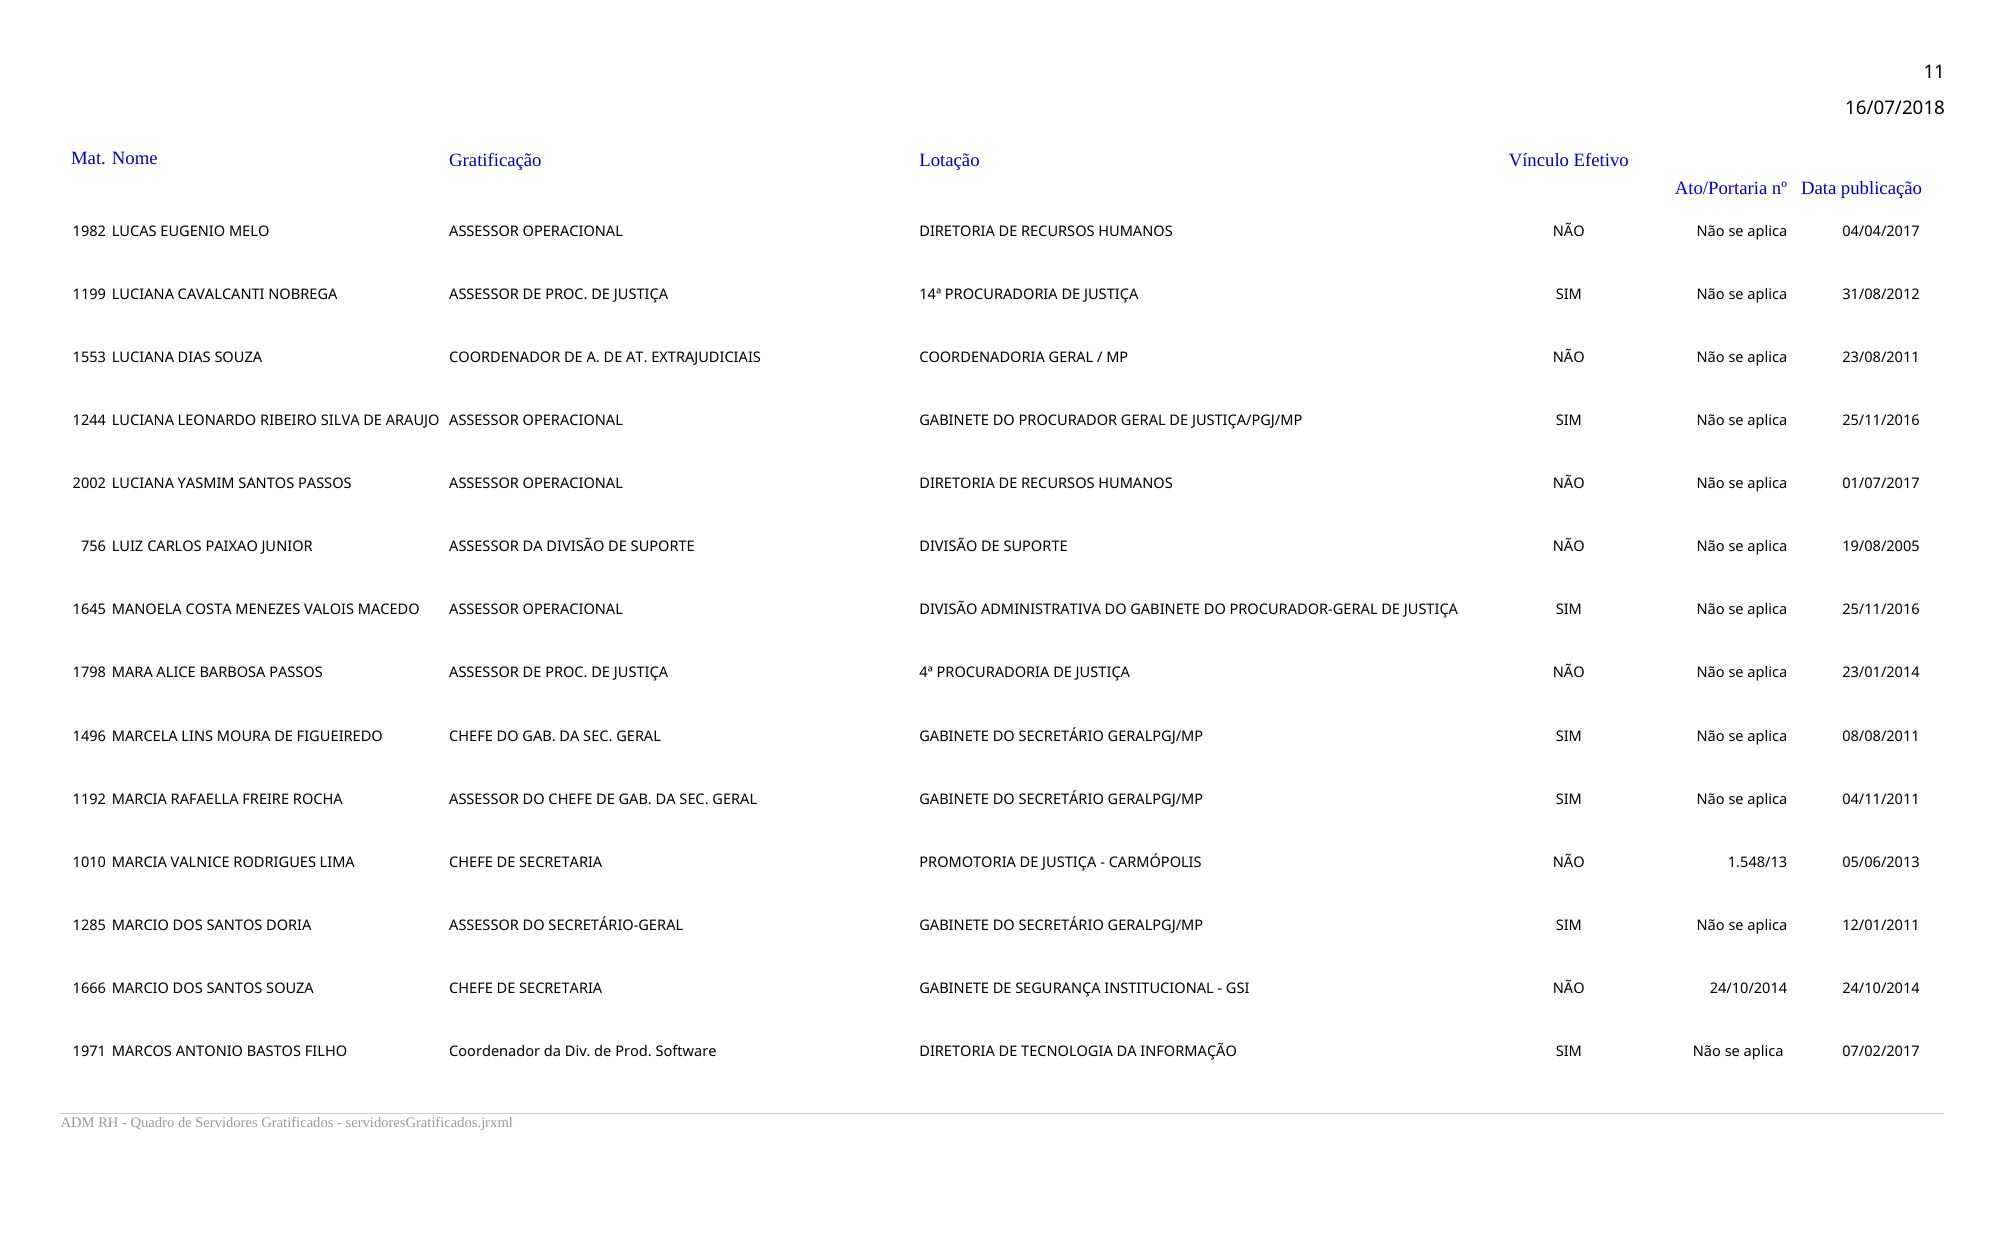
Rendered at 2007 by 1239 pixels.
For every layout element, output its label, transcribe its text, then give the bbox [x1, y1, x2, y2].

table_cell [910, 1041, 919, 1069]
table_cell [440, 578, 449, 596]
table_cell [1486, 389, 2007, 407]
table_cell [0, 789, 9, 817]
table_cell [0, 1041, 9, 1069]
table_cell [910, 1020, 919, 1038]
table_cell [440, 565, 449, 578]
table_cell [1486, 817, 1495, 831]
table_cell [0, 515, 112, 533]
table_cell [106, 473, 112, 501]
table_cell [1486, 284, 1495, 312]
table_cell [1922, 179, 2007, 207]
table_cell [1486, 438, 1495, 452]
table_cell Não se aplica [1650, 915, 1787, 943]
table_cell ASSESSOR DO CHEFE DE GAB. DA SEC. GERAL [449, 789, 910, 849]
table_cell [1920, 852, 2007, 880]
table_cell Não se aplica [1650, 284, 1787, 312]
table_cell [106, 915, 112, 943]
table_cell CHEFE DE SECRETARIA [449, 978, 910, 1038]
table_cell 2002 [9, 473, 106, 501]
table_cell [1787, 1041, 1792, 1069]
table_cell [1787, 347, 1792, 375]
table_cell 12/01/2011 [1793, 915, 1919, 943]
table_cell [1486, 515, 2007, 533]
table_cell [199, 149, 449, 177]
table_cell [910, 473, 919, 501]
table_cell 1553 [9, 347, 106, 375]
table_cell [910, 704, 919, 722]
table_cell [910, 284, 919, 312]
table_cell Não se aplica [1650, 473, 1787, 501]
table_header [1650, 147, 1787, 177]
table_cell LUCIANA LEONARDO RIBEIRO SILVA DE ARAUJO [112, 410, 440, 470]
table_cell [440, 641, 449, 659]
table_cell Gratificação [449, 149, 910, 178]
table_cell [106, 220, 112, 249]
table_cell [440, 375, 449, 389]
table_cell [1642, 1006, 2007, 1020]
table_cell [1486, 375, 1495, 389]
table_cell [1642, 284, 1649, 312]
table_cell [0, 1070, 112, 1083]
table_cell [0, 263, 112, 281]
table_cell [1920, 662, 2007, 691]
table_cell Não se aplica [1650, 536, 1787, 564]
table_cell ASSESSOR OPERACIONAL [449, 473, 910, 533]
table_cell 1192 [9, 789, 106, 817]
table_cell [1486, 957, 2007, 975]
table_cell [1787, 852, 1792, 880]
table_cell [1486, 1041, 1495, 1069]
table_cell [910, 536, 919, 564]
table_cell 16/07/2018 [1790, 95, 1944, 123]
table_cell DIVISÃO ADMINISTRATIVA DO GABINETE DO PROCURADOR-GERAL DE JUSTIÇA [919, 599, 1486, 659]
table_cell [910, 1006, 919, 1020]
table_cell [1642, 725, 1649, 754]
table_cell [106, 1041, 112, 1069]
table_cell Não se aplica [1650, 725, 1787, 754]
table_cell [0, 943, 112, 957]
table_cell [1486, 1006, 1495, 1020]
table_cell [910, 880, 919, 894]
table_cell 1645 [9, 599, 106, 628]
table_cell [0, 1020, 112, 1038]
table_cell [1642, 565, 2007, 578]
table_cell [1486, 473, 1495, 501]
table_cell ASSESSOR OPERACIONAL [449, 410, 910, 470]
table_cell [106, 410, 112, 438]
table_cell [1486, 565, 1495, 578]
table_cell [910, 754, 919, 767]
table_cell [1642, 662, 1649, 691]
table_cell [1945, 95, 2007, 123]
table_cell [440, 852, 449, 880]
table_cell [1922, 149, 2007, 177]
table_cell [1642, 1041, 1649, 1069]
table_cell [1642, 915, 1649, 943]
table_cell [919, 178, 1486, 207]
table_cell [1642, 149, 1649, 177]
table_cell [106, 978, 112, 1006]
table_cell [0, 438, 112, 452]
table_cell [0, 123, 2007, 146]
table_cell [440, 347, 449, 375]
table_cell [1486, 220, 1495, 249]
table_cell [1486, 578, 2007, 596]
table_cell [1486, 312, 1495, 326]
table_cell 1666 [9, 978, 106, 1006]
table_cell [0, 578, 112, 596]
table_cell [1486, 880, 1495, 894]
table_cell [0, 565, 112, 578]
table_cell 1244 [9, 410, 106, 438]
table_header [1787, 147, 1922, 177]
table_cell [106, 149, 112, 177]
table_cell [1486, 249, 1495, 262]
table_cell NÃO [1495, 662, 1642, 704]
table_cell [1642, 789, 1649, 817]
table_cell [1486, 768, 2007, 786]
table_cell [0, 831, 112, 849]
table_cell [1486, 536, 1495, 564]
table_cell [0, 501, 112, 515]
table_cell 1.548/13 [1650, 852, 1787, 880]
table_cell [0, 641, 112, 659]
table_cell [910, 375, 919, 389]
table_cell ASSESSOR DE PROC. DE JUSTIÇA [449, 284, 910, 344]
table_cell SIM [1495, 410, 1642, 452]
table_cell ASSESSOR DO SECRETÁRIO-GERAL [449, 915, 910, 975]
table_cell [0, 249, 112, 262]
table_cell [910, 515, 919, 533]
table_cell [1486, 501, 1495, 515]
table_cell [199, 179, 449, 207]
table_cell [440, 249, 449, 262]
table_cell NÃO [1495, 852, 1642, 894]
table_cell [440, 438, 449, 452]
table_cell [910, 326, 919, 344]
table_cell [0, 452, 112, 470]
table_cell SIM [1495, 284, 1642, 326]
table_cell Não se aplica [1650, 599, 1787, 628]
table_cell [440, 515, 449, 533]
table_cell LUCIANA CAVALCANTI NOBREGA [112, 284, 440, 344]
table_cell [0, 59, 1790, 85]
table_cell [1486, 347, 1495, 375]
table_cell [440, 978, 449, 1006]
table_cell [440, 768, 449, 786]
table_cell [1486, 452, 2007, 470]
table_cell [910, 438, 919, 452]
table_cell [1486, 831, 2007, 849]
table_cell [0, 220, 9, 249]
table_cell MARA ALICE BARBOSA PASSOS [112, 662, 440, 722]
table_cell [1642, 817, 2007, 831]
table_cell [0, 704, 112, 722]
table_cell [1920, 536, 2007, 564]
table_cell [440, 284, 449, 312]
table_cell [1486, 978, 1495, 1006]
table_cell COORDENADORIA GERAL / MP [919, 347, 1486, 407]
table_cell [440, 501, 449, 515]
table_cell [440, 599, 449, 628]
table_cell 25/11/2016 [1793, 599, 1919, 628]
table_cell [106, 789, 112, 817]
table_cell [0, 880, 112, 894]
table_cell [910, 831, 919, 849]
table_cell [0, 149, 44, 177]
table_cell [1920, 1041, 2007, 1069]
table_cell [0, 536, 9, 564]
table_cell [1787, 978, 1792, 1006]
table_cell [1486, 628, 1495, 641]
table_cell [910, 179, 919, 207]
table_cell [440, 628, 449, 641]
table_cell [1642, 599, 1649, 628]
table_cell DIRETORIA DE RECURSOS HUMANOS [919, 220, 1486, 281]
table_cell DIVISÃO DE SUPORTE [919, 536, 1486, 596]
table_cell [1486, 754, 1495, 767]
table_cell [440, 220, 449, 249]
table_cell 1199 [9, 284, 106, 312]
table_cell MARCIA VALNICE RODRIGUES LIMA [112, 852, 440, 912]
table_cell [910, 817, 919, 831]
table_cell [106, 536, 112, 564]
table_cell NÃO [1495, 473, 1642, 515]
table_cell [0, 628, 112, 641]
table_cell [1642, 880, 2007, 894]
table_cell GABINETE DO SECRETÁRIO GERALPGJ/MP [919, 915, 1486, 975]
table_cell [440, 704, 449, 722]
table_cell [106, 347, 112, 375]
table_cell [910, 599, 919, 628]
table_cell LUCIANA YASMIM SANTOS PASSOS [112, 473, 440, 533]
table_cell 07/02/2017 [1793, 1041, 1919, 1069]
table_cell [440, 880, 449, 894]
table_cell [1642, 249, 2007, 262]
table_cell [440, 943, 449, 957]
table_cell GABINETE DO SECRETÁRIO GERALPGJ/MP [919, 789, 1486, 849]
table_cell [440, 894, 449, 912]
table_cell [0, 209, 2007, 217]
table_cell Ato/Portaria nº [1650, 177, 1787, 207]
table_cell [44, 177, 106, 207]
table_cell LUIZ CARLOS PAIXAO JUNIOR [112, 536, 440, 596]
table_cell 1798 [9, 662, 106, 691]
table_cell [1642, 628, 2007, 641]
table_cell [1486, 263, 2007, 281]
table_cell [1486, 915, 1495, 943]
table_cell [1920, 978, 2007, 1006]
table_cell [440, 473, 449, 501]
table_cell [910, 149, 919, 177]
table_cell [440, 1070, 449, 1083]
table_cell 19/08/2005 [1793, 536, 1919, 564]
table_cell SIM [1495, 915, 1642, 957]
table_cell [1642, 501, 2007, 515]
table_cell 01/07/2017 [1793, 473, 1919, 501]
table_cell 1010 [9, 852, 106, 880]
table_cell [1920, 789, 2007, 817]
table_cell [0, 754, 112, 767]
table_cell [910, 943, 919, 957]
table_cell [1787, 473, 1792, 501]
table_cell [1486, 894, 2007, 912]
table_cell ADM RH - Quadro de Servidores Gratificados - servidoresGratificados.jrxml [60, 1114, 1944, 1137]
table_cell [1642, 754, 2007, 767]
table_cell [0, 179, 44, 207]
table_cell [0, 410, 9, 438]
table_cell Não se aplica [1650, 662, 1787, 691]
table_cell [1486, 641, 2007, 659]
table_cell SIM [1495, 599, 1642, 641]
table_cell Vínculo Efetivo [1495, 149, 1642, 178]
table_cell 04/04/2017 [1793, 220, 1919, 249]
table_cell [910, 628, 919, 641]
table_cell 24/10/2014 [1650, 978, 1787, 1006]
table_cell CHEFE DE SECRETARIA [449, 852, 910, 912]
table_cell [0, 957, 112, 975]
table_cell [1642, 312, 2007, 326]
table_cell 04/11/2011 [1793, 789, 1919, 817]
table_cell [1920, 410, 2007, 438]
table_cell 23/08/2011 [1793, 347, 1919, 375]
table_cell [0, 978, 9, 1006]
table_cell [1787, 915, 1792, 943]
table_cell LUCAS EUGENIO MELO [112, 220, 440, 281]
table_cell [1486, 704, 2007, 722]
table_cell [1642, 691, 2007, 704]
table_cell [1920, 220, 2007, 249]
table_cell [910, 768, 919, 786]
table_cell [1486, 725, 1495, 754]
table_cell 1971 [9, 1041, 106, 1069]
table_cell [1642, 347, 1649, 375]
table_cell [1486, 852, 1495, 880]
table_cell [0, 85, 2007, 91]
table_cell ASSESSOR DE PROC. DE JUSTIÇA [449, 662, 910, 722]
table_cell CHEFE DO GAB. DA SEC. GERAL [449, 725, 910, 786]
table_cell [106, 725, 112, 754]
table_cell 23/01/2014 [1793, 662, 1919, 691]
table_cell [0, 284, 9, 312]
table_cell NÃO [1495, 220, 1642, 262]
table_cell [910, 578, 919, 596]
table_cell [0, 1101, 2007, 1113]
table_cell [440, 754, 449, 767]
table_cell Não se aplica [1650, 220, 1787, 249]
table_cell 14ª PROCURADORIA DE JUSTIÇA [919, 284, 1486, 344]
table_header Nome [112, 147, 199, 177]
table_cell [910, 312, 919, 326]
table_cell GABINETE DO PROCURADOR GERAL DE JUSTIÇA/PGJ/MP [919, 410, 1486, 470]
table_cell GABINETE DO SECRETÁRIO GERALPGJ/MP [919, 725, 1486, 786]
table_cell [1642, 375, 2007, 389]
table_cell [1787, 284, 1792, 312]
table_cell [0, 915, 9, 943]
table_cell [1486, 1020, 2007, 1038]
table_cell [1787, 789, 1792, 817]
table_cell [1787, 599, 1792, 628]
table_cell [1787, 725, 1792, 754]
table_cell LUCIANA DIAS SOUZA [112, 347, 440, 407]
table_cell COORDENADOR DE A. DE AT. EXTRAJUDICIAIS [449, 347, 910, 407]
table_cell [106, 662, 112, 691]
table_cell Não se aplica [1650, 347, 1787, 375]
table_cell [449, 178, 910, 207]
table_cell ASSESSOR OPERACIONAL [449, 599, 910, 659]
table_cell [910, 641, 919, 659]
table_cell [0, 473, 9, 501]
table_cell [106, 599, 112, 628]
table_cell 1285 [9, 915, 106, 943]
table_cell [1486, 326, 2007, 344]
table_cell [1642, 220, 1649, 249]
table_cell MANOELA COSTA MENEZES VALOIS MACEDO [112, 599, 440, 659]
table_cell [1920, 473, 2007, 501]
table_cell ASSESSOR DA DIVISÃO DE SUPORTE [449, 536, 910, 596]
table_cell [0, 599, 9, 628]
table_header Mat. [44, 147, 106, 177]
table_cell Coordenador da Div. de Prod. Software [449, 1041, 910, 1101]
table_cell [1486, 691, 1495, 704]
table_cell [910, 789, 919, 817]
table_cell [1642, 438, 2007, 452]
table_cell [106, 852, 112, 880]
table_cell [1486, 599, 1495, 628]
table_cell [1642, 410, 1649, 438]
table_cell GABINETE DE SEGURANÇA INSTITUCIONAL - GSI [919, 978, 1486, 1038]
table_cell [1642, 978, 1649, 1006]
table_cell [1486, 410, 1495, 438]
table_cell [910, 1083, 919, 1101]
table_cell 24/10/2014 [1793, 978, 1919, 1006]
table_cell 756 [9, 536, 106, 564]
table_cell [0, 326, 112, 344]
table_cell [440, 691, 449, 704]
table_cell [910, 347, 919, 375]
table_cell [910, 389, 919, 407]
table_cell MARCELA LINS MOURA DE FIGUEIREDO [112, 725, 440, 786]
table_cell [440, 1041, 449, 1069]
table_cell [910, 452, 919, 470]
table_cell [0, 95, 1790, 123]
table_cell [1787, 662, 1792, 691]
table_cell [440, 725, 449, 754]
table_cell Data publicação [1787, 177, 1922, 207]
table_cell SIM [1495, 725, 1642, 767]
table_cell [1945, 59, 2007, 85]
table_cell [0, 768, 112, 786]
table_cell [1920, 347, 2007, 375]
table_cell 4ª PROCURADORIA DE JUSTIÇA [919, 662, 1486, 722]
table_cell [440, 957, 449, 975]
table_cell [0, 312, 112, 326]
table_cell [1486, 943, 1495, 957]
table_cell [440, 789, 449, 817]
table_cell [910, 220, 919, 249]
table_cell [1486, 179, 1495, 207]
table_cell [0, 389, 112, 407]
table_cell [1486, 1070, 1495, 1083]
table_cell 1982 [9, 220, 106, 249]
table_cell [1642, 536, 1649, 564]
table_cell [440, 1020, 449, 1038]
table_cell [910, 1070, 919, 1083]
table_cell [1486, 149, 1495, 177]
table_cell DIRETORIA DE TECNOLOGIA DA INFORMAÇÃO [919, 1041, 1486, 1101]
table_cell [0, 691, 112, 704]
table_cell [440, 536, 449, 564]
table_cell [910, 249, 919, 262]
table_cell [910, 957, 919, 975]
table_cell [1642, 179, 1649, 207]
table_cell [1787, 410, 1792, 438]
table_cell [1920, 915, 2007, 943]
table_cell NÃO [1495, 536, 1642, 578]
table_cell NÃO [1495, 978, 1642, 1020]
table_cell PROMOTORIA DE JUSTIÇA - CARMÓPOLIS [919, 852, 1486, 912]
table_cell [910, 263, 919, 281]
table_cell Lotação [919, 149, 1486, 178]
table_cell MARCIA RAFAELLA FREIRE ROCHA [112, 789, 440, 849]
table_cell [1495, 178, 1642, 207]
table_cell [1945, 1113, 2007, 1137]
table_cell [1486, 1083, 2007, 1101]
table_cell [440, 915, 449, 943]
table_cell [440, 312, 449, 326]
table_cell [1642, 473, 1649, 501]
table_cell [910, 501, 919, 515]
table_cell [1642, 852, 1649, 880]
table_cell [440, 1083, 449, 1101]
table_cell [0, 1083, 112, 1101]
table_cell [1920, 599, 2007, 628]
table_cell [910, 691, 919, 704]
table_cell [910, 894, 919, 912]
table_cell MARCOS ANTONIO BASTOS FILHO [112, 1041, 440, 1101]
table_cell [1920, 284, 2007, 312]
table_cell [440, 452, 449, 470]
table_cell [440, 326, 449, 344]
table_cell [0, 817, 112, 831]
table_cell [910, 725, 919, 754]
table_cell [910, 852, 919, 880]
table_cell [0, 662, 9, 691]
table_cell SIM [1495, 1041, 1642, 1083]
table_cell [0, 375, 112, 389]
table_cell [440, 410, 449, 438]
table_cell [910, 978, 919, 1006]
table_cell [1642, 943, 2007, 957]
table_cell 1496 [9, 725, 106, 754]
table_cell [1486, 789, 1495, 817]
table_cell [1787, 536, 1792, 564]
table_cell [0, 1006, 112, 1020]
table_cell 25/11/2016 [1793, 410, 1919, 438]
table_cell Não se aplica [1650, 410, 1787, 438]
table_cell Não se aplica [1650, 1041, 1787, 1069]
table_cell [1486, 662, 1495, 691]
table_cell [910, 410, 919, 438]
table_cell MARCIO DOS SANTOS DORIA [112, 915, 440, 975]
table_cell 11 [1790, 59, 1944, 85]
table_cell [1642, 1070, 2007, 1083]
table_cell NÃO [1495, 347, 1642, 389]
table_cell [1787, 220, 1792, 249]
table_cell Não se aplica [1650, 789, 1787, 817]
table_cell [0, 725, 9, 754]
table_cell 05/06/2013 [1793, 852, 1919, 880]
table_cell [440, 817, 449, 831]
table_cell [0, 347, 9, 375]
table_cell [910, 915, 919, 943]
table_cell [440, 263, 449, 281]
table_cell ASSESSOR OPERACIONAL [449, 220, 910, 281]
table_cell [1920, 725, 2007, 754]
table_cell [0, 894, 112, 912]
table_cell [440, 389, 449, 407]
table_cell [106, 179, 112, 207]
table_cell SIM [1495, 789, 1642, 831]
table_cell [440, 662, 449, 691]
table_cell MARCIO DOS SANTOS SOUZA [112, 978, 440, 1038]
table_cell 31/08/2012 [1793, 284, 1919, 312]
table_cell [910, 662, 919, 691]
table_cell [0, 852, 9, 880]
table_cell [440, 1006, 449, 1020]
table_cell 08/08/2011 [1793, 725, 1919, 754]
table_cell [0, 1113, 60, 1137]
table_cell [112, 177, 199, 207]
table_cell [106, 284, 112, 312]
table_cell [440, 831, 449, 849]
table_cell DIRETORIA DE RECURSOS HUMANOS [919, 473, 1486, 533]
table_cell [910, 565, 919, 578]
table_header [0, 0, 2007, 57]
